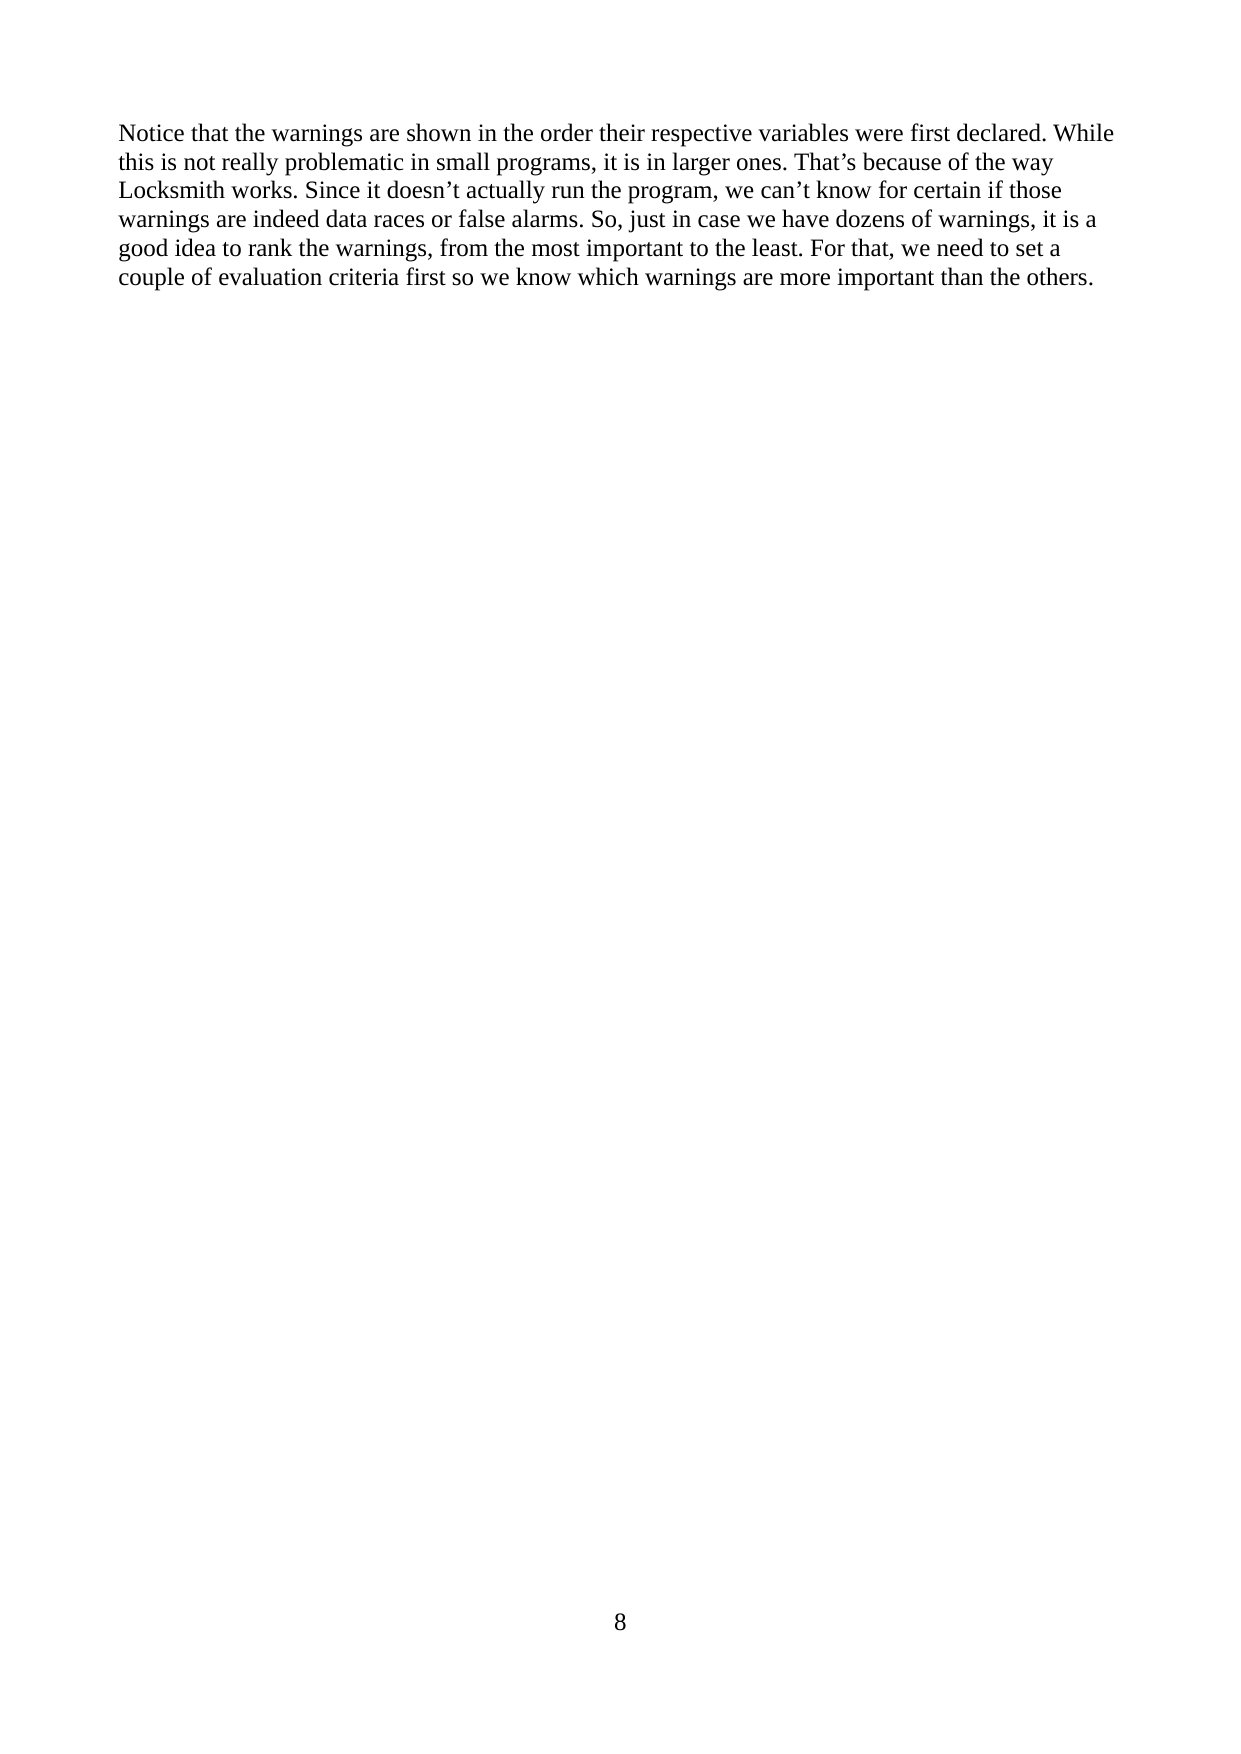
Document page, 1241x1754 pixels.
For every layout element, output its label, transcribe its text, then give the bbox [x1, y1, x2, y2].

text Notice that the warnings are shown in the order their respective variables were first declared. While this is not really problematic in small programs, it is in larger ones. That’s because of the way Locksmith works. Since it doesn’t actually run the program, we can’t know for certain if those warnings are indeed data races or false alarms. So, just in case we have dozens of warnings, it is a good idea to rank the warnings, from the most important to the least. For that, we need to set a couple of evaluation criteria first so we know which warnings are more important than the others. [118, 118, 1122, 291]
